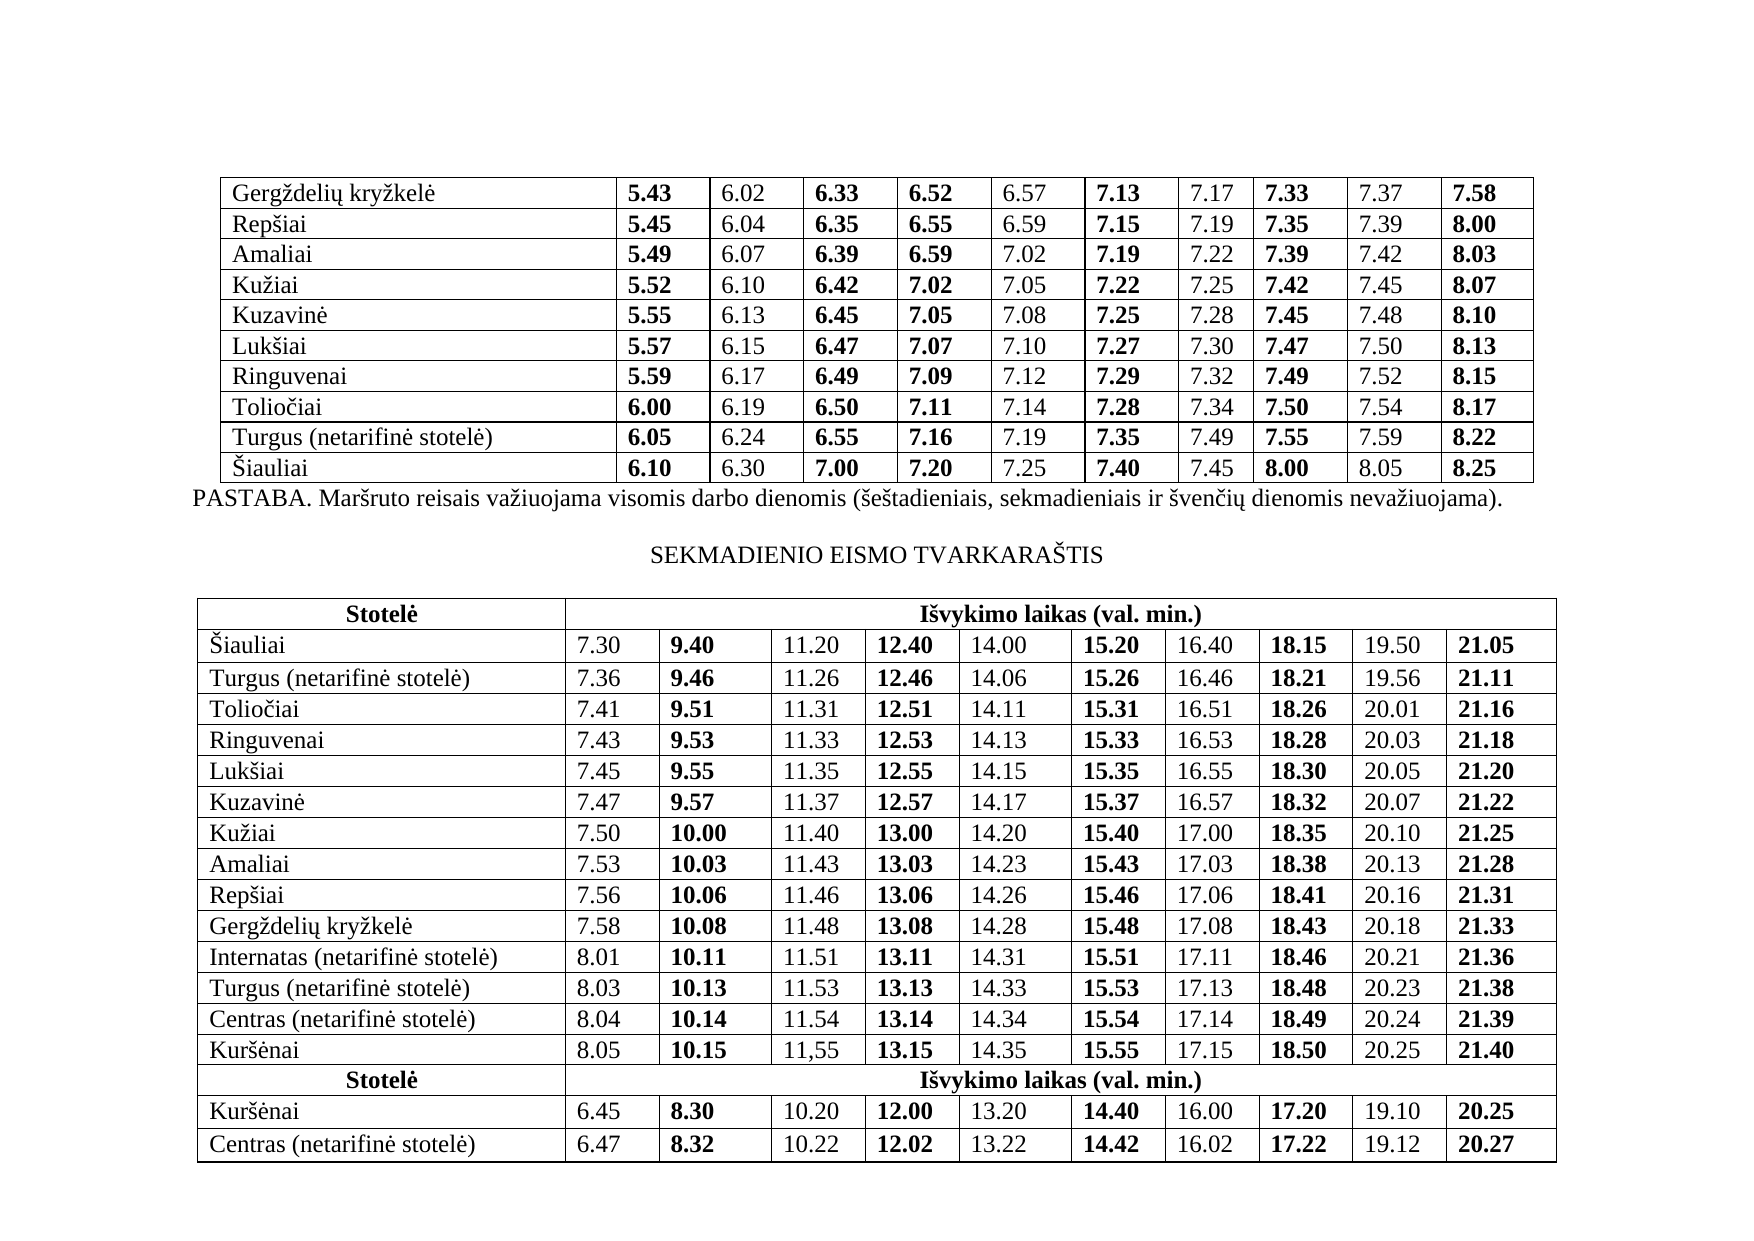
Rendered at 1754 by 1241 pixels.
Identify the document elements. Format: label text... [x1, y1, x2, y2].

table_cell 10.22 [772, 1129, 865, 1161]
table_cell 21.36 [1447, 942, 1556, 972]
table_cell 7.55 [1254, 423, 1347, 452]
table_cell 14.40 [1072, 1096, 1165, 1128]
table_cell 17.15 [1166, 1035, 1259, 1064]
table_cell 15.20 [1072, 630, 1165, 662]
table_cell 7.00 [804, 453, 897, 482]
table_cell 15.37 [1072, 787, 1165, 817]
table_header Stotelė [198, 599, 565, 629]
table_cell 18.43 [1260, 911, 1352, 941]
table_cell 7.58 [566, 911, 659, 941]
table_cell 14.35 [960, 1035, 1071, 1064]
table_cell 7.25 [1086, 300, 1178, 330]
table_cell 7.32 [1179, 361, 1253, 391]
table_cell 20.27 [1447, 1129, 1556, 1161]
table_cell Kuršėnai [198, 1096, 565, 1128]
table_cell 20.13 [1353, 849, 1446, 879]
table_cell 21.25 [1447, 818, 1556, 848]
table_cell 16.55 [1166, 756, 1259, 786]
table_cell 7.17 [1179, 178, 1253, 208]
table_cell 14.31 [960, 942, 1071, 972]
table_cell 12.00 [866, 1096, 959, 1128]
table_cell 21.05 [1447, 630, 1556, 662]
table_cell 13.14 [866, 1004, 959, 1034]
table_cell 20.24 [1353, 1004, 1446, 1034]
table_cell 6.57 [992, 178, 1084, 208]
table_cell 7.50 [1254, 392, 1347, 421]
table_cell 21.39 [1447, 1004, 1556, 1034]
table_cell Centras (netarifinė stotelė) [198, 1004, 565, 1034]
table_cell 6.45 [804, 300, 897, 330]
table_cell 7.22 [1086, 270, 1178, 299]
table_cell 19.56 [1353, 663, 1446, 693]
table_cell 13.11 [866, 942, 959, 972]
table_cell Turgus (netarifinė stotelė) [221, 423, 616, 452]
table_cell 6.13 [711, 300, 803, 330]
table_cell 6.47 [566, 1129, 659, 1161]
table_cell 7.19 [1179, 209, 1253, 238]
table_cell 6.17 [711, 361, 803, 391]
table_cell 13.00 [866, 818, 959, 848]
table_cell 21.16 [1447, 694, 1556, 724]
table_cell 18.48 [1260, 973, 1352, 1003]
table_cell 14.11 [960, 694, 1071, 724]
table_cell Ringuvenai [221, 361, 616, 391]
table_cell 8.00 [1254, 453, 1347, 482]
table_cell 10.11 [660, 942, 771, 972]
table_cell 6.04 [711, 209, 803, 238]
table_cell Turgus (netarifinė stotelė) [198, 973, 565, 1003]
table_cell 8.01 [566, 942, 659, 972]
table_cell 7.54 [1348, 392, 1441, 421]
table_cell 8.25 [1442, 453, 1533, 482]
text PASTABA. Maršruto reisais važiuojama visomis darbo dienomis (šeštadieniais, sekmadieniais ir švenčių dienomis nevažiuojama). [118, 483, 1636, 511]
table_cell 20.21 [1353, 942, 1446, 972]
table_cell 18.30 [1260, 756, 1352, 786]
table_cell 7.45 [1254, 300, 1347, 330]
table_cell 6.50 [804, 392, 897, 421]
table_cell 16.46 [1166, 663, 1259, 693]
table_cell 7.50 [1348, 331, 1441, 360]
table_cell 7.19 [992, 423, 1084, 452]
text SEKMADIENIO EISMO TVARKARAŠTIS [118, 540, 1636, 569]
table_cell Stotelė [198, 1065, 565, 1095]
table_cell 11.43 [772, 849, 865, 879]
table_cell 14.42 [1072, 1129, 1165, 1161]
table_cell Toliočiai [198, 694, 565, 724]
table_cell 20.25 [1447, 1096, 1556, 1128]
table_cell 18.49 [1260, 1004, 1352, 1034]
table_cell 7.28 [1086, 392, 1178, 421]
table_cell 12.51 [866, 694, 959, 724]
table_cell Repšiai [221, 209, 616, 238]
table_cell 14.33 [960, 973, 1071, 1003]
table_cell 18.46 [1260, 942, 1352, 972]
table_cell 21.38 [1447, 973, 1556, 1003]
table_cell 6.33 [804, 178, 897, 208]
table_cell 18.38 [1260, 849, 1352, 879]
table_cell 6.42 [804, 270, 897, 299]
table_cell 13.06 [866, 880, 959, 910]
table_cell 18.28 [1260, 725, 1352, 755]
table_cell 9.53 [660, 725, 771, 755]
table_cell 5.52 [617, 270, 709, 299]
table_cell 6.55 [804, 423, 897, 452]
table_cell 5.49 [617, 239, 709, 269]
table_cell 6.07 [711, 239, 803, 269]
table_cell 21.28 [1447, 849, 1556, 879]
table_cell 10.00 [660, 818, 771, 848]
table_cell 20.07 [1353, 787, 1446, 817]
table_cell Kuzavinė [221, 300, 616, 330]
table_cell 8.05 [1348, 453, 1441, 482]
table_header Išvykimo laikas (val. min.) [566, 599, 1556, 629]
table_cell 6.19 [711, 392, 803, 421]
table_cell 13.15 [866, 1035, 959, 1064]
table_cell 7.50 [566, 818, 659, 848]
table_cell 13.22 [960, 1129, 1071, 1161]
table_cell 13.03 [866, 849, 959, 879]
table_cell 6.49 [804, 361, 897, 391]
table_cell 13.13 [866, 973, 959, 1003]
table_cell 11.51 [772, 942, 865, 972]
table_cell Šiauliai [221, 453, 616, 482]
table_cell 7.49 [1179, 423, 1253, 452]
table_cell 11.26 [772, 663, 865, 693]
table_cell 6.45 [566, 1096, 659, 1128]
table_cell 20.10 [1353, 818, 1446, 848]
table_cell 7.43 [566, 725, 659, 755]
table_cell 15.46 [1072, 880, 1165, 910]
table_cell 11.35 [772, 756, 865, 786]
table_cell 20.18 [1353, 911, 1446, 941]
table_cell 7.14 [992, 392, 1084, 421]
table_cell 6.47 [804, 331, 897, 360]
table_cell 10.13 [660, 973, 771, 1003]
table_cell 15.55 [1072, 1035, 1165, 1064]
table_cell 5.59 [617, 361, 709, 391]
table_cell 9.57 [660, 787, 771, 817]
table_cell Turgus (netarifinė stotelė) [198, 663, 565, 693]
table_cell 7.27 [1086, 331, 1178, 360]
table_cell 16.51 [1166, 694, 1259, 724]
table_cell 8.03 [1442, 239, 1533, 269]
table_cell 17.03 [1166, 849, 1259, 879]
table_cell 17.22 [1260, 1129, 1352, 1161]
table_cell Gergždelių kryžkelė [221, 178, 616, 208]
table_cell Toliočiai [221, 392, 616, 421]
table_cell 17.06 [1166, 880, 1259, 910]
table_cell 11.40 [772, 818, 865, 848]
table_cell 19.12 [1353, 1129, 1446, 1161]
table_cell 9.40 [660, 630, 771, 662]
table_cell 7.22 [1179, 239, 1253, 269]
table_cell 12.02 [866, 1129, 959, 1161]
table_cell 6.10 [711, 270, 803, 299]
table_cell 8.00 [1442, 209, 1533, 238]
table_cell 8.05 [566, 1035, 659, 1064]
table_cell 6.00 [617, 392, 709, 421]
table_cell 6.59 [992, 209, 1084, 238]
table_cell 14.13 [960, 725, 1071, 755]
table_cell 18.41 [1260, 880, 1352, 910]
table_cell 7.29 [1086, 361, 1178, 391]
table_cell 15.43 [1072, 849, 1165, 879]
table_cell 7.59 [1348, 423, 1441, 452]
table_cell 10.08 [660, 911, 771, 941]
table_cell 14.34 [960, 1004, 1071, 1034]
table_cell 12.55 [866, 756, 959, 786]
table_cell 14.20 [960, 818, 1071, 848]
table_cell 21.11 [1447, 663, 1556, 693]
table_cell 5.55 [617, 300, 709, 330]
table_cell 6.15 [711, 331, 803, 360]
table_cell Šiauliai [198, 630, 565, 662]
table_cell 11.31 [772, 694, 865, 724]
table_cell Kuzavinė [198, 787, 565, 817]
table_cell 17.00 [1166, 818, 1259, 848]
table_cell 11.48 [772, 911, 865, 941]
table_cell 7.45 [566, 756, 659, 786]
table_cell 13.08 [866, 911, 959, 941]
table_cell 18.15 [1260, 630, 1352, 662]
table_cell 6.52 [898, 178, 991, 208]
table_cell 16.40 [1166, 630, 1259, 662]
table_cell 14.00 [960, 630, 1071, 662]
table_cell 17.13 [1166, 973, 1259, 1003]
table_cell 7.56 [566, 880, 659, 910]
table_cell 14.06 [960, 663, 1071, 693]
table_cell 20.05 [1353, 756, 1446, 786]
table_cell 7.34 [1179, 392, 1253, 421]
table_cell 16.02 [1166, 1129, 1259, 1161]
table_cell 20.25 [1353, 1035, 1446, 1064]
table_cell 7.53 [566, 849, 659, 879]
table_cell 13.20 [960, 1096, 1071, 1128]
table_cell 9.46 [660, 663, 771, 693]
table_cell 7.28 [1179, 300, 1253, 330]
table_cell 7.49 [1254, 361, 1347, 391]
table_cell 11.20 [772, 630, 865, 662]
table_cell 15.48 [1072, 911, 1165, 941]
table_cell 8.30 [660, 1096, 771, 1128]
table_cell 6.02 [711, 178, 803, 208]
table_cell 7.45 [1348, 270, 1441, 299]
table_cell 14.15 [960, 756, 1071, 786]
table_cell Kužiai [198, 818, 565, 848]
table_cell 9.55 [660, 756, 771, 786]
table_cell 18.21 [1260, 663, 1352, 693]
table_cell 6.30 [711, 453, 803, 482]
table_cell 11.53 [772, 973, 865, 1003]
table_cell 21.18 [1447, 725, 1556, 755]
table_cell Kužiai [221, 270, 616, 299]
table_cell 11.54 [772, 1004, 865, 1034]
table_cell 5.43 [617, 178, 709, 208]
table_cell 8.04 [566, 1004, 659, 1034]
table_cell 15.31 [1072, 694, 1165, 724]
table_cell 7.36 [566, 663, 659, 693]
table_cell Centras (netarifinė stotelė) [198, 1129, 565, 1161]
table_cell 7.30 [1179, 331, 1253, 360]
table_cell 7.16 [898, 423, 991, 452]
table_cell 7.11 [898, 392, 991, 421]
table_cell Internatas (netarifinė stotelė) [198, 942, 565, 972]
table_cell 8.32 [660, 1129, 771, 1161]
table_cell 11.46 [772, 880, 865, 910]
table_cell 15.54 [1072, 1004, 1165, 1034]
table_cell 7.42 [1254, 270, 1347, 299]
table_cell 21.20 [1447, 756, 1556, 786]
table_cell 16.53 [1166, 725, 1259, 755]
table_cell 17.20 [1260, 1096, 1352, 1128]
table_cell 10.15 [660, 1035, 771, 1064]
table_cell Išvykimo laikas (val. min.) [566, 1065, 1556, 1095]
table_cell 14.17 [960, 787, 1071, 817]
table_cell 21.22 [1447, 787, 1556, 817]
table_cell 12.57 [866, 787, 959, 817]
table_cell 17.14 [1166, 1004, 1259, 1034]
table_cell 7.39 [1348, 209, 1441, 238]
table_cell 7.15 [1086, 209, 1178, 238]
table_cell 21.40 [1447, 1035, 1556, 1064]
table_cell 7.09 [898, 361, 991, 391]
table_cell 8.17 [1442, 392, 1533, 421]
table_cell 7.37 [1348, 178, 1441, 208]
table_cell 6.05 [617, 423, 709, 452]
table_cell 7.05 [992, 270, 1084, 299]
table_cell 7.33 [1254, 178, 1347, 208]
table_cell 9.51 [660, 694, 771, 724]
table_cell 8.03 [566, 973, 659, 1003]
table_cell 20.03 [1353, 725, 1446, 755]
table_cell 7.19 [1086, 239, 1178, 269]
table_cell 7.25 [992, 453, 1084, 482]
table_cell 7.47 [1254, 331, 1347, 360]
table_cell 12.46 [866, 663, 959, 693]
table_cell 7.39 [1254, 239, 1347, 269]
table_cell Lukšiai [198, 756, 565, 786]
table_cell 7.25 [1179, 270, 1253, 299]
table_cell 11.37 [772, 787, 865, 817]
table_cell 15.33 [1072, 725, 1165, 755]
table_cell 15.40 [1072, 818, 1165, 848]
table_cell 21.31 [1447, 880, 1556, 910]
table_cell 20.23 [1353, 973, 1446, 1003]
table_cell 18.35 [1260, 818, 1352, 848]
table_cell 7.13 [1086, 178, 1178, 208]
table_cell 6.55 [898, 209, 991, 238]
table_cell 7.07 [898, 331, 991, 360]
table_cell 7.45 [1179, 453, 1253, 482]
table_cell 7.35 [1254, 209, 1347, 238]
table_cell 7.12 [992, 361, 1084, 391]
table_cell 6.39 [804, 239, 897, 269]
table_cell 7.47 [566, 787, 659, 817]
table_cell Amaliai [198, 849, 565, 879]
table_cell 7.58 [1442, 178, 1533, 208]
table_cell Amaliai [221, 239, 616, 269]
table_cell 11.33 [772, 725, 865, 755]
table_cell 8.07 [1442, 270, 1533, 299]
table_cell 7.48 [1348, 300, 1441, 330]
table_cell 7.30 [566, 630, 659, 662]
table_cell 14.23 [960, 849, 1071, 879]
table_cell 6.35 [804, 209, 897, 238]
table_cell 6.59 [898, 239, 991, 269]
table_cell 15.51 [1072, 942, 1165, 972]
table_cell 7.10 [992, 331, 1084, 360]
table_cell 20.01 [1353, 694, 1446, 724]
table_cell 17.11 [1166, 942, 1259, 972]
table_cell 18.26 [1260, 694, 1352, 724]
table_cell 8.13 [1442, 331, 1533, 360]
table_cell 10.20 [772, 1096, 865, 1128]
table_cell 5.57 [617, 331, 709, 360]
table_cell 19.50 [1353, 630, 1446, 662]
table_cell 7.40 [1086, 453, 1178, 482]
table_cell 7.02 [992, 239, 1084, 269]
table_cell Repšiai [198, 880, 565, 910]
table_cell Ringuvenai [198, 725, 565, 755]
table_cell 15.53 [1072, 973, 1165, 1003]
table_cell 7.08 [992, 300, 1084, 330]
table_cell 8.15 [1442, 361, 1533, 391]
table_cell 14.28 [960, 911, 1071, 941]
table_cell 12.40 [866, 630, 959, 662]
table_cell Lukšiai [221, 331, 616, 360]
table_cell 7.20 [898, 453, 991, 482]
table_cell 7.52 [1348, 361, 1441, 391]
table_cell Kuršėnai [198, 1035, 565, 1064]
table_cell 18.32 [1260, 787, 1352, 817]
table_cell 19.10 [1353, 1096, 1446, 1128]
table_cell 10.06 [660, 880, 771, 910]
table_cell 7.41 [566, 694, 659, 724]
table_cell Gergždelių kryžkelė [198, 911, 565, 941]
table_cell 6.24 [711, 423, 803, 452]
table_cell 8.10 [1442, 300, 1533, 330]
table_cell 20.16 [1353, 880, 1446, 910]
table_cell 7.35 [1086, 423, 1178, 452]
table_cell 6.10 [617, 453, 709, 482]
table_cell 21.33 [1447, 911, 1556, 941]
table_cell 7.05 [898, 300, 991, 330]
table_cell 16.57 [1166, 787, 1259, 817]
table_cell 5.45 [617, 209, 709, 238]
table_cell 10.14 [660, 1004, 771, 1034]
table_cell 18.50 [1260, 1035, 1352, 1064]
table_cell 16.00 [1166, 1096, 1259, 1128]
table_cell 7.42 [1348, 239, 1441, 269]
table_cell 10.03 [660, 849, 771, 879]
table_cell 14.26 [960, 880, 1071, 910]
table_cell 17.08 [1166, 911, 1259, 941]
table_cell 7.02 [898, 270, 991, 299]
table_cell 15.26 [1072, 663, 1165, 693]
table_cell 8.22 [1442, 423, 1533, 452]
table_cell 15.35 [1072, 756, 1165, 786]
table_cell 11,55 [772, 1035, 865, 1064]
table_cell 12.53 [866, 725, 959, 755]
